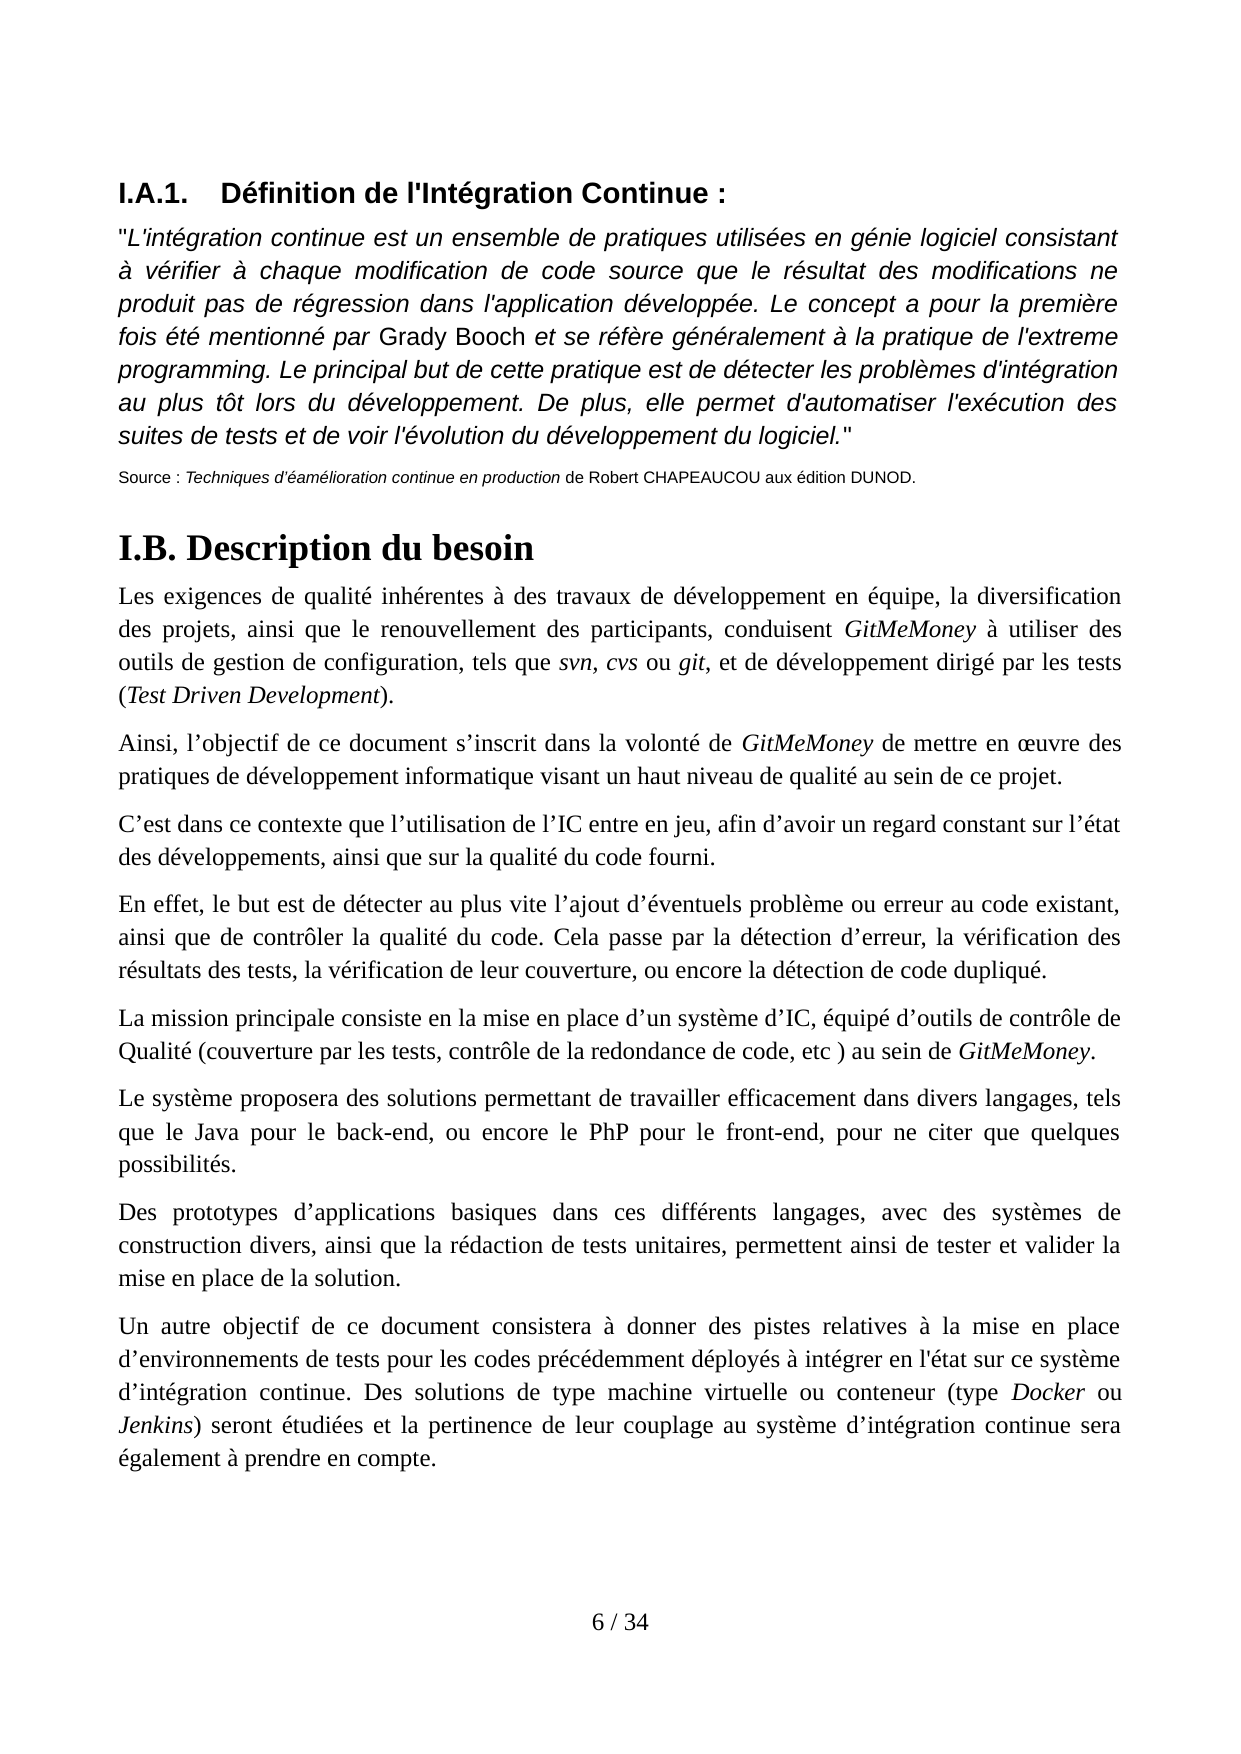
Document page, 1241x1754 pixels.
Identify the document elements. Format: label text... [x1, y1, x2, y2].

text En effet, le but est de détecter au plus vite l’ajout d’éventuels problème ou erreur au code existant, ainsi que de contrôler la qualité du code. Cela passe par la détection d’erreur, la vérification des résultats des tests, la vérification de leur couverture, ou encore la détection de code dupliqué. [118, 889, 1122, 984]
text Des prototypes d’applications basiques dans ces différents langages, avec des systèmes de construction divers, ainsi que la rédaction de tests unitaires, permettent ainsi de tester et valider la mise en place de la solution. [118, 1197, 1122, 1292]
text Le système proposera des solutions permettant de travailler efficacement dans divers langages, tels que le Java pour le back-end, ou encore le PhP pour le front-end, pour ne citer que quelques possibilités. [118, 1083, 1122, 1178]
text La mission principale consiste en la mise en place d’un système d’IC, équipé d’outils de contrôle de Qualité (couverture par les tests, contrôle de la redondance de code, etc ) au sein de GitMeMoney. [118, 1003, 1122, 1065]
text Les exigences de qualité inhérentes à des travaux de développement en équipe, la diversification des projets, ainsi que le renouvellement des participants, conduisent GitMeMoney à utiliser des outils de gestion de configuration, tels que svn, cvs ou git, et de développement dirigé par les tests (Test Driven Development). [118, 581, 1122, 709]
text Un autre objectif de ce document consistera à donner des pistes relatives à la mise en place d’environnements de tests pour les codes précédemment déployés à intégrer en l'état sur ce système d’intégration continue. Des solutions de type machine virtuelle ou conteneur (type Docker ou Jenkins) seront étudiées et la pertinence de leur couplage au système d’intégration continue sera également à prendre en compte. [118, 1311, 1122, 1472]
text Ainsi, l’objectif de ce document s’inscrit dans la volonté de GitMeMoney de mettre en œuvre des pratiques de développement informatique visant un haut niveau de qualité au sein de ce projet. [118, 728, 1122, 790]
text "L'intégration continue est un ensemble de pratiques utilisées en génie logiciel consistant à vérifier à chaque modification de code source que le résultat des modifications ne produit pas de régression dans l'application développée. Le concept a pour la première fois été mentionné par Grady Booch et se réfère généralement à la pratique de l'extreme programming. Le principal but de cette pratique est de détecter les problèmes d'intégration au plus tôt lors du développement. De plus, elle permet d'automatiser l'exécution des suites de tests et de voir l'évolution du développement du logiciel." [118, 223, 1122, 449]
subtitle Description du besoin [118, 526, 1122, 569]
subtitle Définition de l'Intégration Continue : [118, 176, 1122, 210]
text Source : Techniques d’éamélioration continue en production de Robert CHAPEAUCOU aux édition DUNOD. [118, 468, 1122, 487]
text C’est dans ce contexte que l’utilisation de l’IC entre en jeu, afin d’avoir un regard constant sur l’état des développements, ainsi que sur la qualité du code fourni. [118, 809, 1122, 870]
